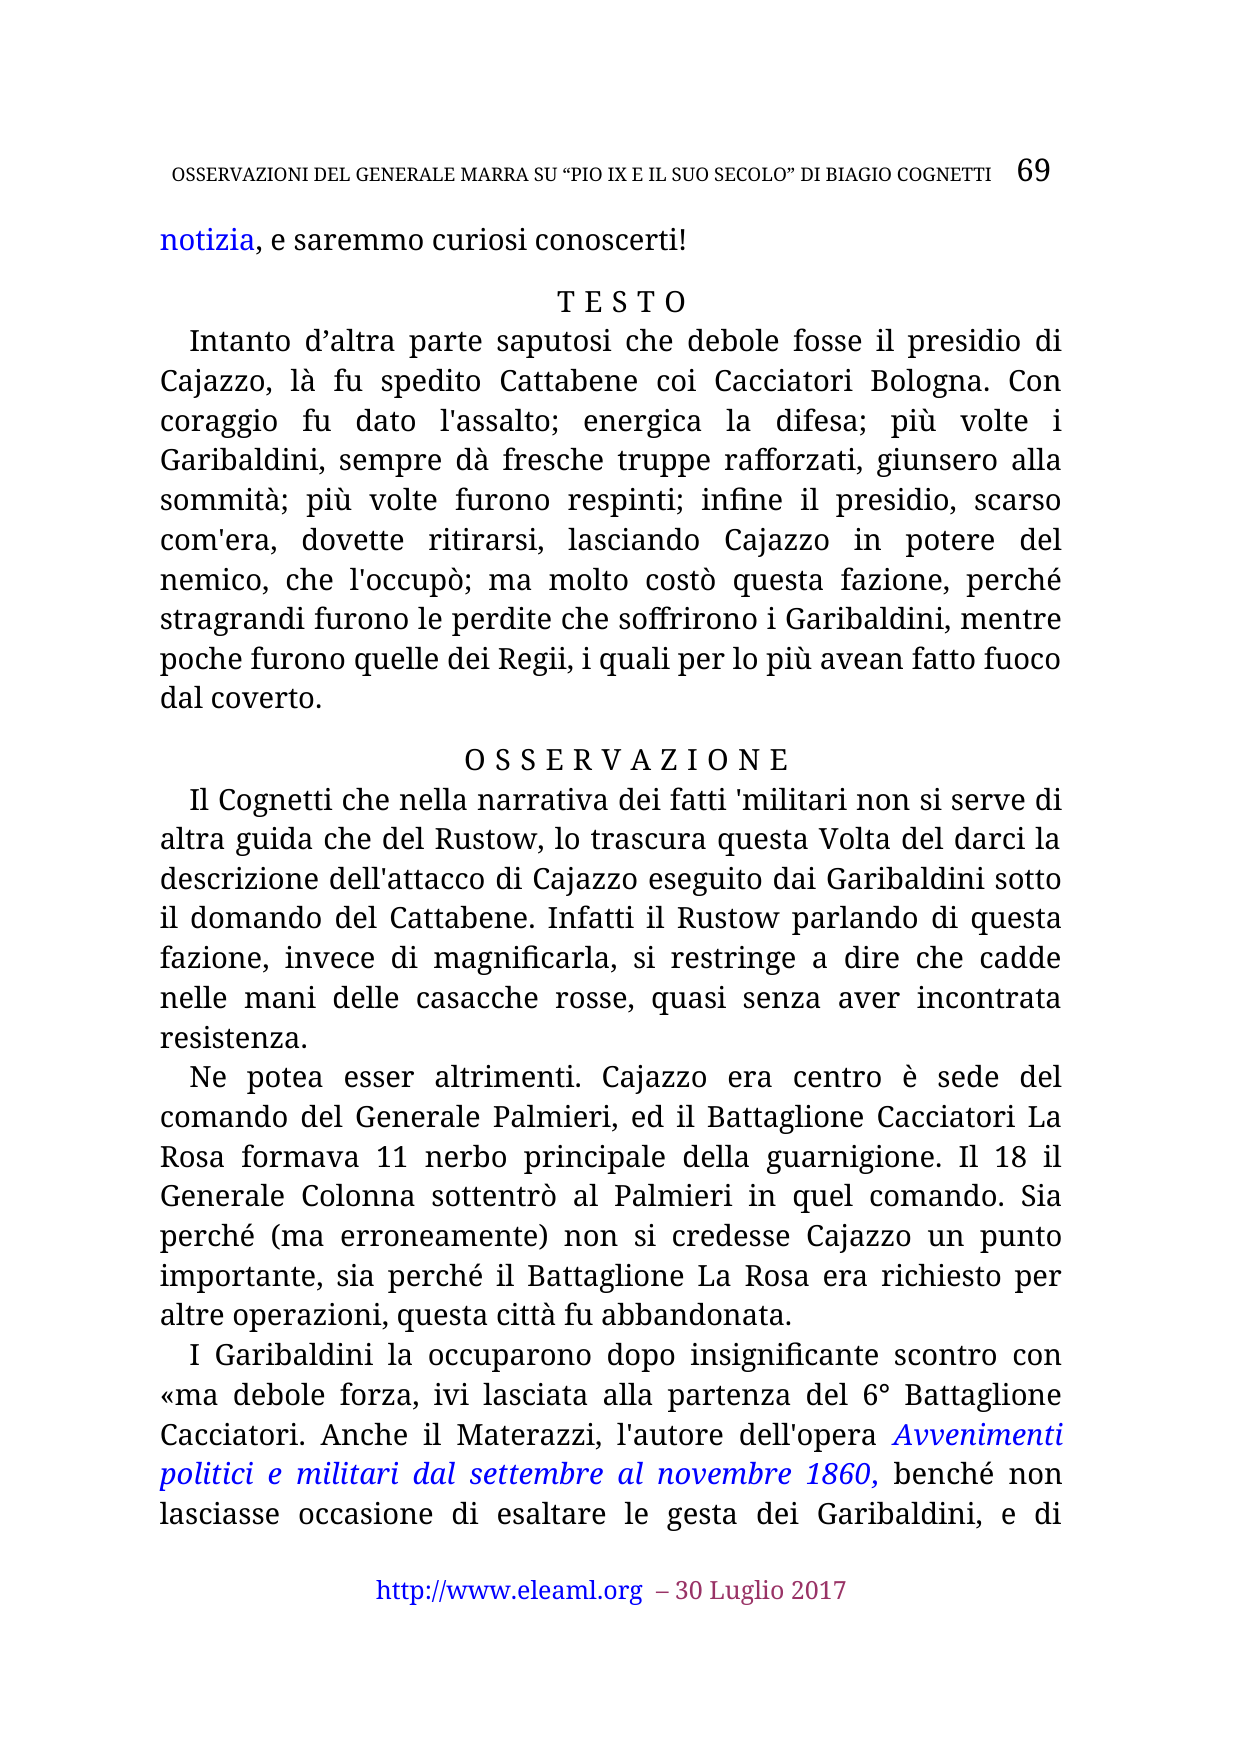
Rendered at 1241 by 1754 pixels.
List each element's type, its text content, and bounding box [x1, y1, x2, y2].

text TESTO [159, 281, 1063, 321]
text Intanto d’altra parte saputosi che debole fosse il presidio di Cajazzo, là fu spedito Cattabene coi Cacciatori Bologna. Con coraggio fu dato l'assalto; energica la difesa; più volte i Garibaldini, sempre dà fresche truppe rafforzati, giunsero alla sommità; più volte furono respinti; infine il presidio, scarso com'era, dovette ritirarsi, lasciando Cajazzo in potere del nemico, che l'occupò; ma molto costò questa fazione, perché stragrandi furono le perdite che soffrirono i Garibaldini, mentre poche furono quelle dei Regii, i quali per lo più avean fatto fuoco dal coverto. [159, 321, 1063, 717]
text Il Cognetti che nella narrativa dei fatti 'militari non si serve di altra guida che del Rustow, lo trascura questa Volta del darci la descrizione dell'attacco di Cajazzo eseguito dai Garibaldini sotto il domando del Cattabene. Infatti il Rustow parlando di questa fazione, invece di magnificarla, si restringe a dire che cadde nelle mani delle casacche rosse, quasi senza aver incontrata resistenza. [159, 779, 1063, 1057]
text notizia, e saremmo curiosi conoscerti! [159, 220, 1063, 259]
text OSSERVAZIONE [159, 739, 1063, 779]
text I Garibaldini la occuparono dopo insignificante scontro con «ma debole forza, ivi lasciata alla partenza del 6° Battaglione Cacciatori. Anche il Materazzi, l'autore dell'opera Avvenimenti politici e militari dal settembre al novembre 1860, benché non lasciasse occasione di esaltare le gesta dei Garibaldini, e di [159, 1334, 1063, 1533]
text Ne potea esser altrimenti. Cajazzo era centro è sede del comando del Generale Palmieri, ed il Battaglione Cacciatori La Rosa formava 11 nerbo principale della guarnigione. Il 18 il Generale Colonna sottentrò al Palmieri in quel comando. Sia perché (ma erroneamente) non si credesse Cajazzo un punto importante, sia perché il Battaglione La Rosa era richiesto per altre operazioni, questa città fu abbandonata. [159, 1057, 1063, 1334]
